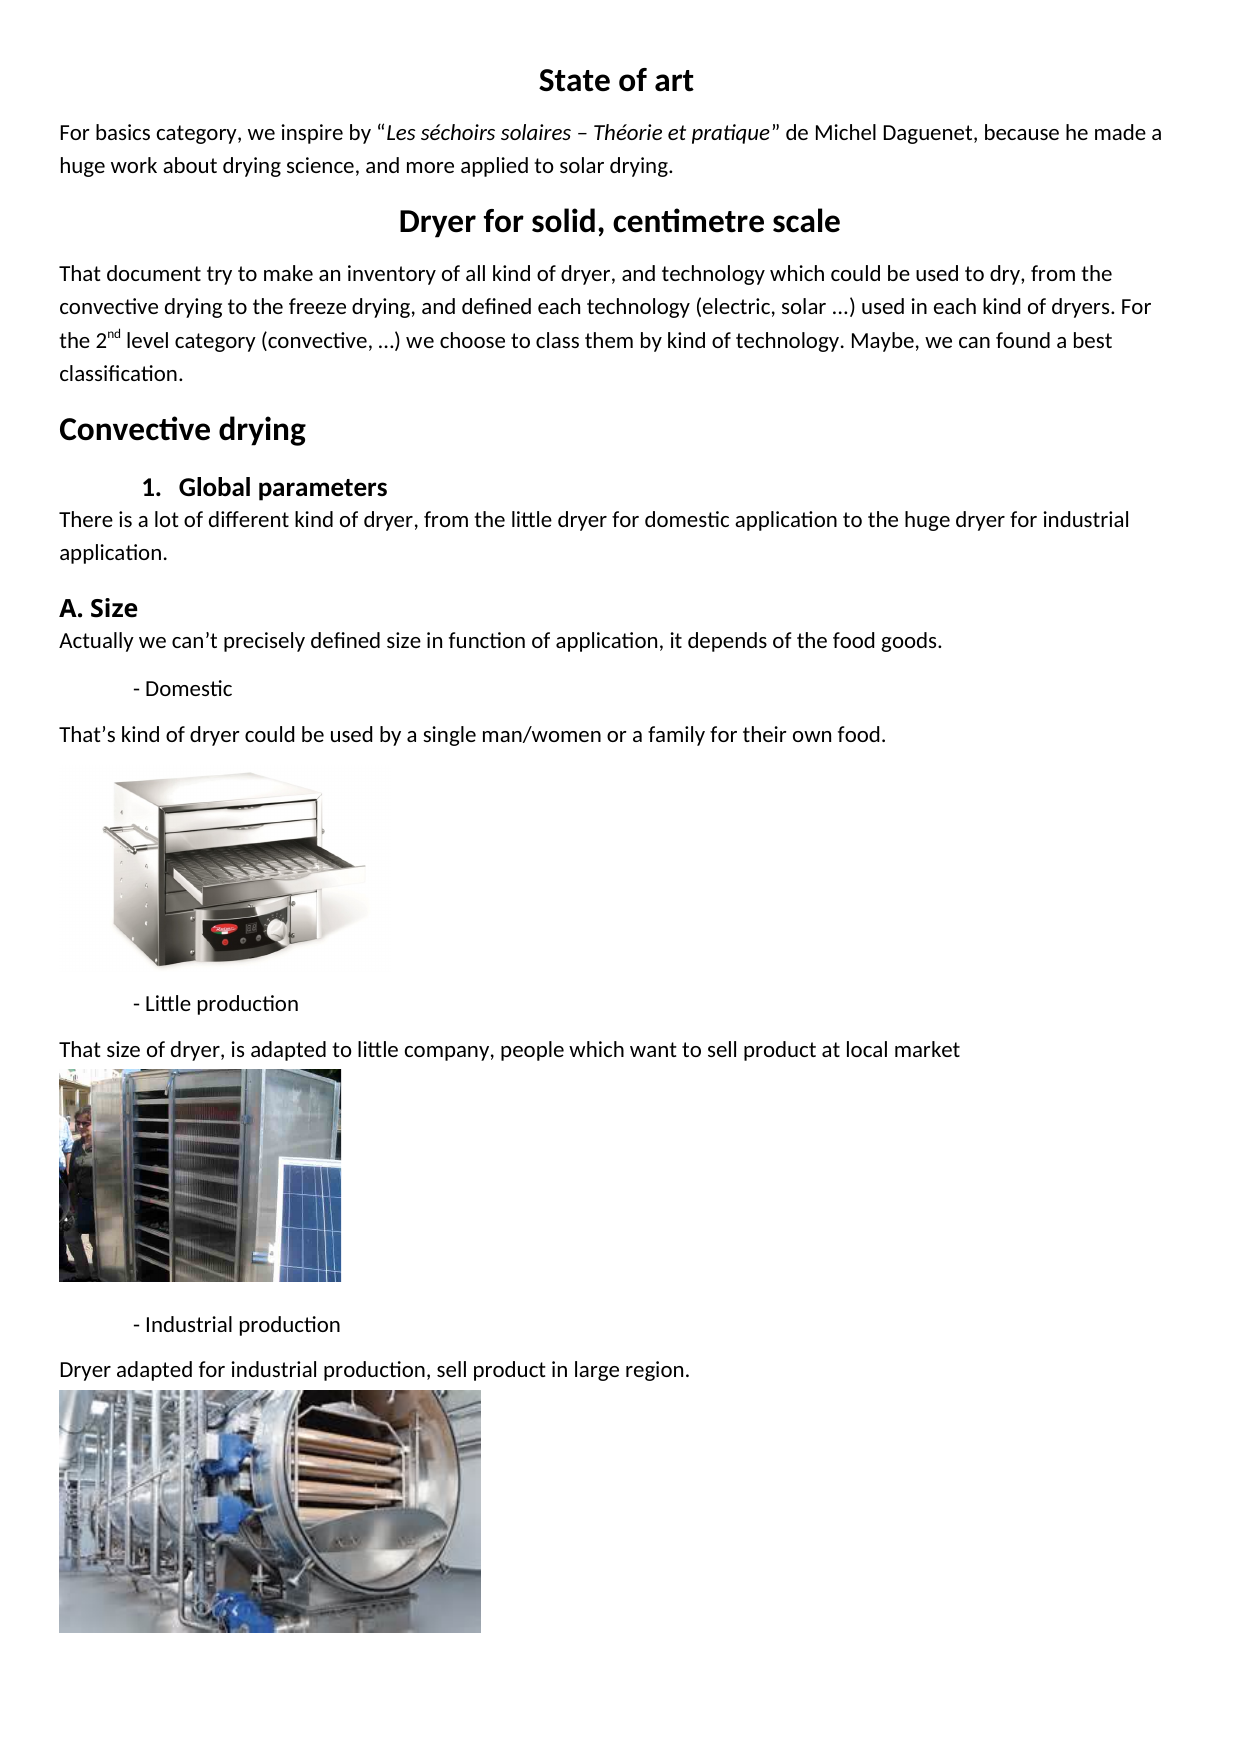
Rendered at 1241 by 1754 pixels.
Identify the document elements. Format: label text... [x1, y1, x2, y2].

text State of art [59, 59, 1181, 100]
text That size of dryer, is adapted to little company, people which want to sell product at local market [59, 1035, 1181, 1063]
picture [59, 1390, 481, 1633]
subtitle A. Size [59, 591, 1181, 625]
text Actually we can’t precisely defined size in function of application, it depends of the food goods. [59, 626, 1181, 654]
text - Domestic [59, 674, 1181, 702]
text That document try to make an inventory of all kind of dryer, and technology which could be used to dry, from the convective drying to the freeze drying, and defined each technology (electric, solar ...) used in each kind of dryers. For the 2nd level category (convective, …) we choose to class them by kind of technology. Maybe, we can found a best classification. [59, 259, 1181, 387]
text - Industrial production [59, 1310, 1181, 1338]
list Global parameters [141, 471, 1181, 504]
picture [59, 765, 392, 972]
text Convective drying [59, 407, 1181, 448]
text That’s kind of dryer could be used by a single man/women or a family for their own food. [59, 720, 1181, 748]
list There is a lot of different kind of dryer, from the little dryer for domestic application to the huge dryer for industrial application. [24, 505, 1181, 566]
text Dryer adapted for industrial production, sell product in large region. [59, 1355, 1181, 1383]
text - Little production [59, 989, 1181, 1018]
text Dryer for solid, centimetre scale [59, 200, 1181, 241]
picture [59, 1069, 342, 1282]
text For basics category, we inspire by “Les séchoirs solaires – Théorie et pratique” de Michel Daguenet, because he made a huge work about drying science, and more applied to solar drying. [59, 118, 1181, 180]
